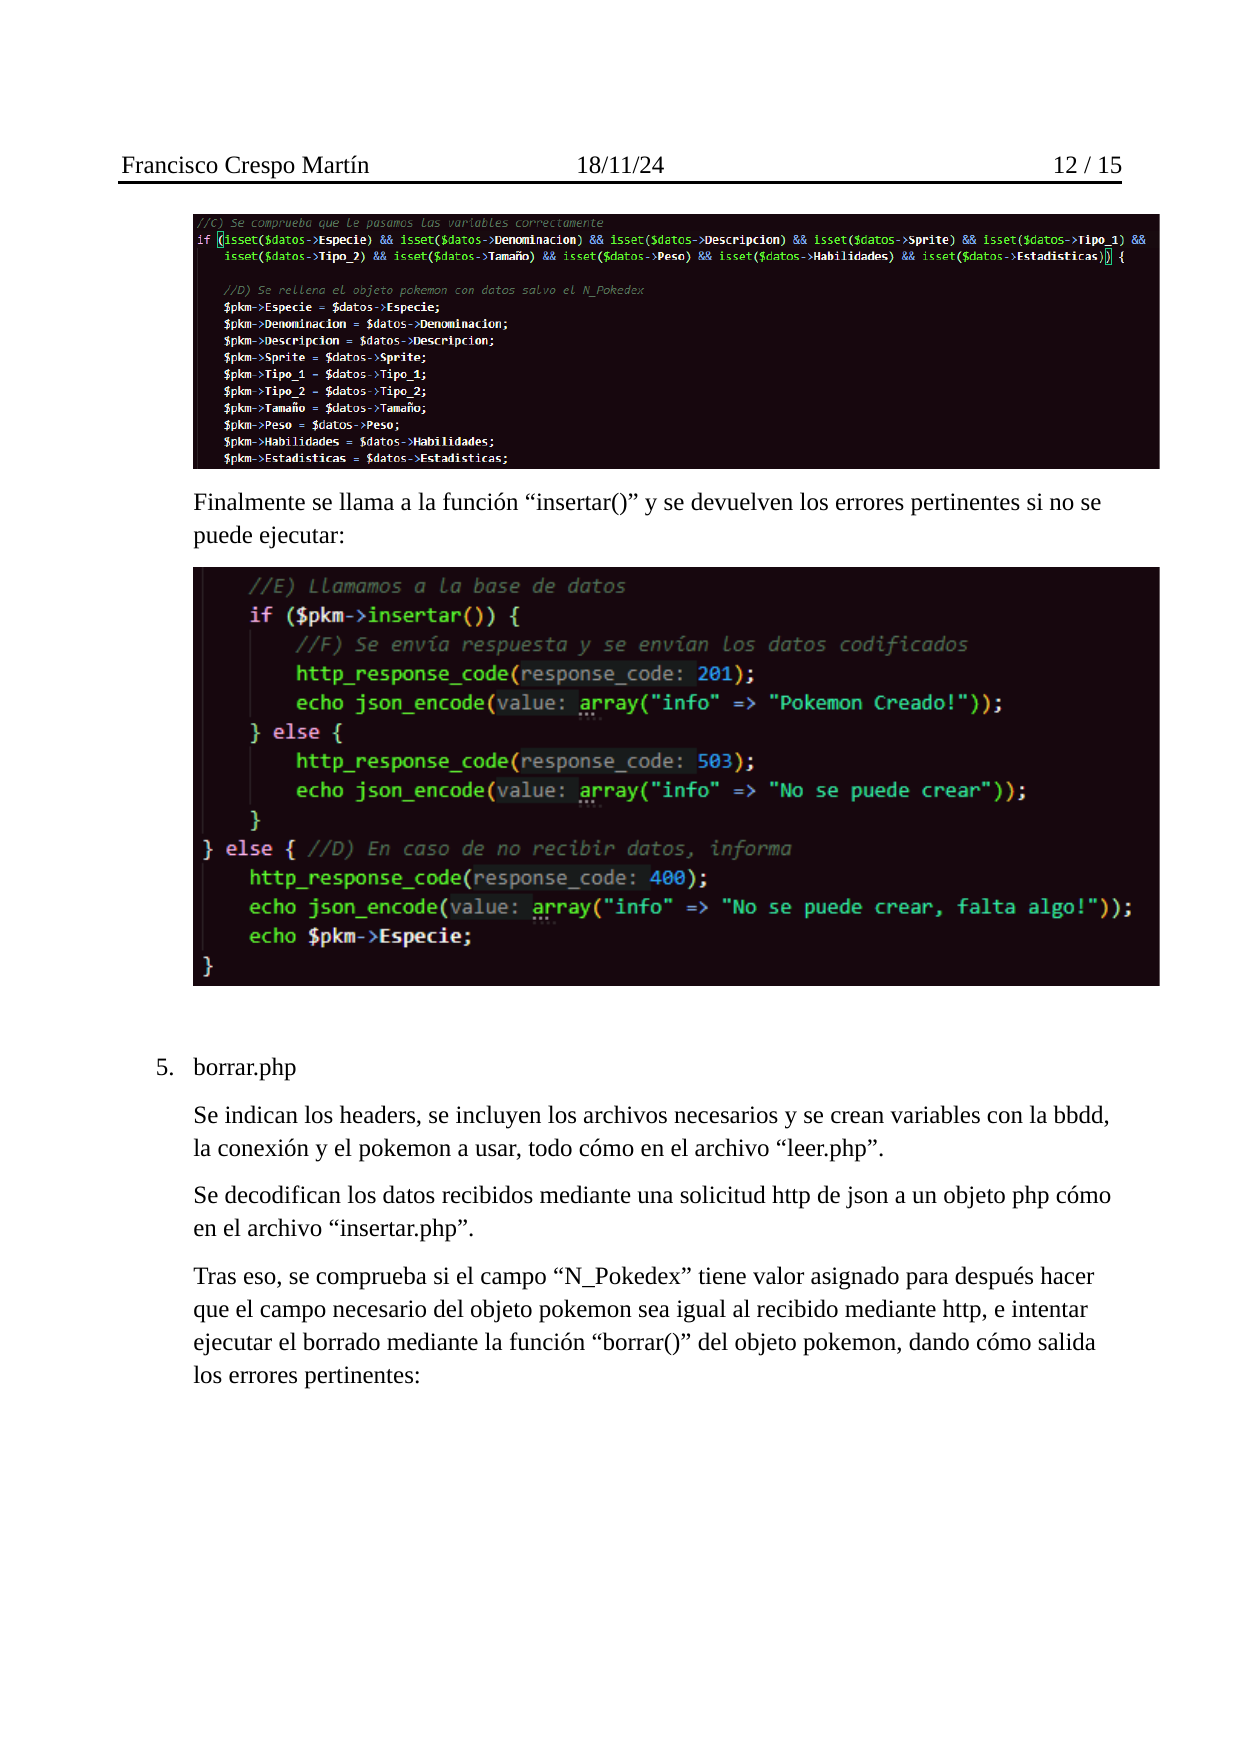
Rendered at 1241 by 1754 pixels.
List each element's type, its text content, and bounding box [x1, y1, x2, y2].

list Finalmente se llama a la función “insertar()” y se devuelven los errores pertinentes si no se puede ejecutar: [156, 487, 1122, 549]
picture [193, 567, 1160, 986]
list borrar.php [156, 1052, 1122, 1081]
list Tras eso, se comprueba si el campo “N_Pokedex” tiene valor asignado para después hacer que el campo necesario del objeto pokemon sea igual al recibido mediante http, e intentar ejecutar el borrado mediante la función “borrar()” del objeto pokemon, dando cómo salida los errores pertinentes: [156, 1261, 1122, 1389]
picture [193, 214, 1160, 469]
list Se decodifican los datos recibidos mediante una solicitud http de json a un objeto php cómo en el archivo “insertar.php”. [156, 1180, 1122, 1242]
list Se indican los headers, se incluyen los archivos necesarios y se crean variables con la bbdd, la conexión y el pokemon a usar, todo cómo en el archivo “leer.php”. [156, 1100, 1122, 1161]
